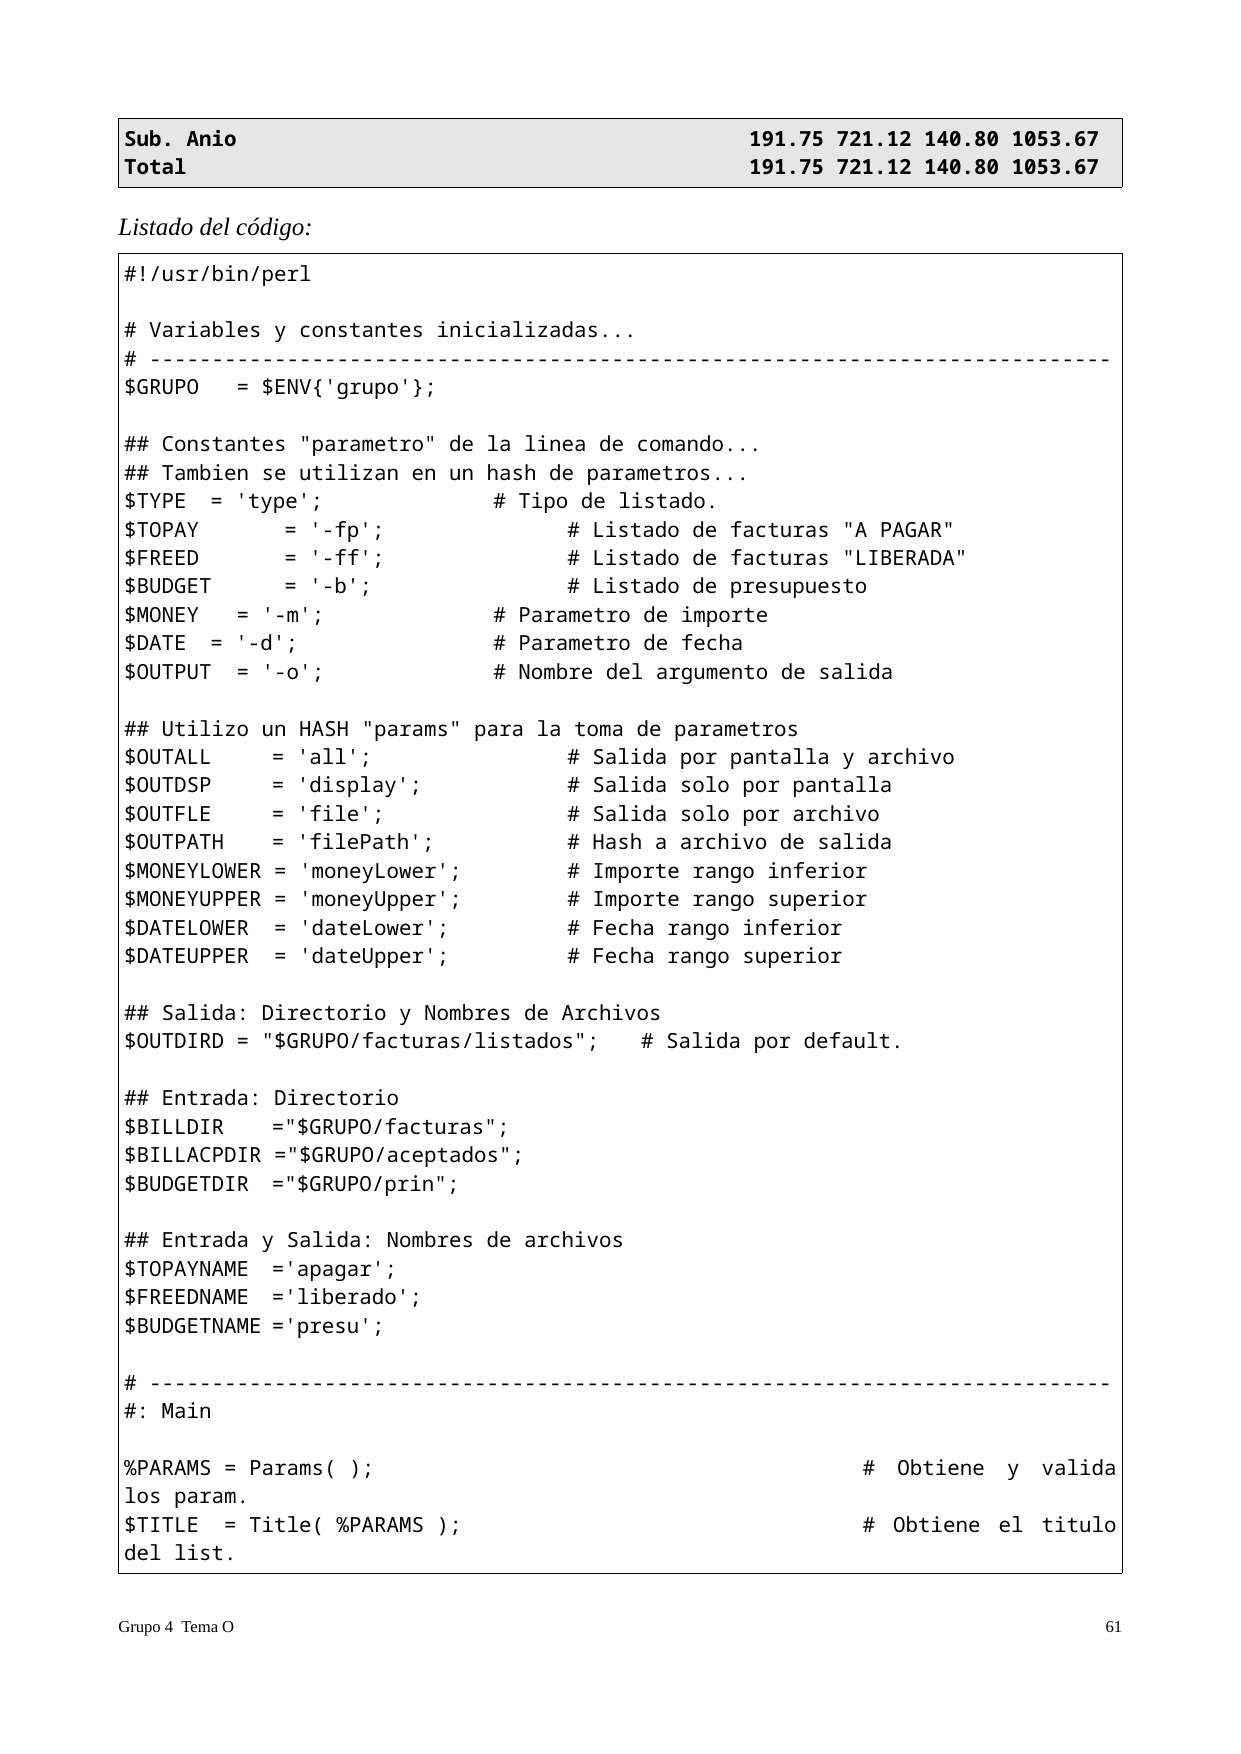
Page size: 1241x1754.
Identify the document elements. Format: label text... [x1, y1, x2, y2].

text Listado del código: [118, 212, 1122, 240]
table_header #!/usr/bin/perl # Variables y constantes inicializadas... # ----------------------------------------------------------------------------- $GRUPO = $ENV{'grupo'}; ## Constantes "parametro" de la linea de comando... ## Tambien se utilizan en un hash de parametros... $TYPE = 'type'; # Tipo de listado. $TOPAY = '-fp'; # Listado de facturas "A PAGAR" $FREED = '-ff'; # Listado de facturas "LIBERADA" $BUDGET = '-b'; # Listado de presupuesto $MONEY = '-m'; # Parametro de importe $DATE = '-d'; # Parametro de fecha $OUTPUT = '-o'; # Nombre del argumento de salida ## Utilizo un HASH "params" para la toma de parametros $OUTALL = 'all'; # Salida por pantalla y archivo $OUTDSP = 'display'; # Salida solo por pantalla $OUTFLE = 'file'; # Salida solo por archivo $OUTPATH = 'filePath'; # Hash a archivo de salida $MONEYLOWER = 'moneyLower'; # Importe rango inferior $MONEYUPPER = 'moneyUpper'; # Importe rango superior $DATELOWER = 'dateLower'; # Fecha rango inferior $DATEUPPER = 'dateUpper'; # Fecha rango superior ## Salida: Directorio y Nombres de Archivos $OUTDIRD = "$GRUPO/facturas/listados"; # Salida por default. ## Entrada: Directorio $BILLDIR ="$GRUPO/facturas"; $BILLACPDIR ="$GRUPO/aceptados"; $BUDGETDIR ="$GRUPO/prin"; ## Entrada y Salida: Nombres de archivos $TOPAYNAME ='apagar'; $FREEDNAME ='liberado'; $BUDGETNAME ='presu'; # ----------------------------------------------------------------------------- #: Main %PARAMS = Params( ); # Obtiene y valida los param. $TITLE = Title( %PARAMS ); # Obtiene el titulo del list. [119, 254, 1122, 1573]
table_header Sub. Anio 191.75 721.12 140.80 1053.67 Total 191.75 721.12 140.80 1053.67 [119, 119, 1122, 187]
